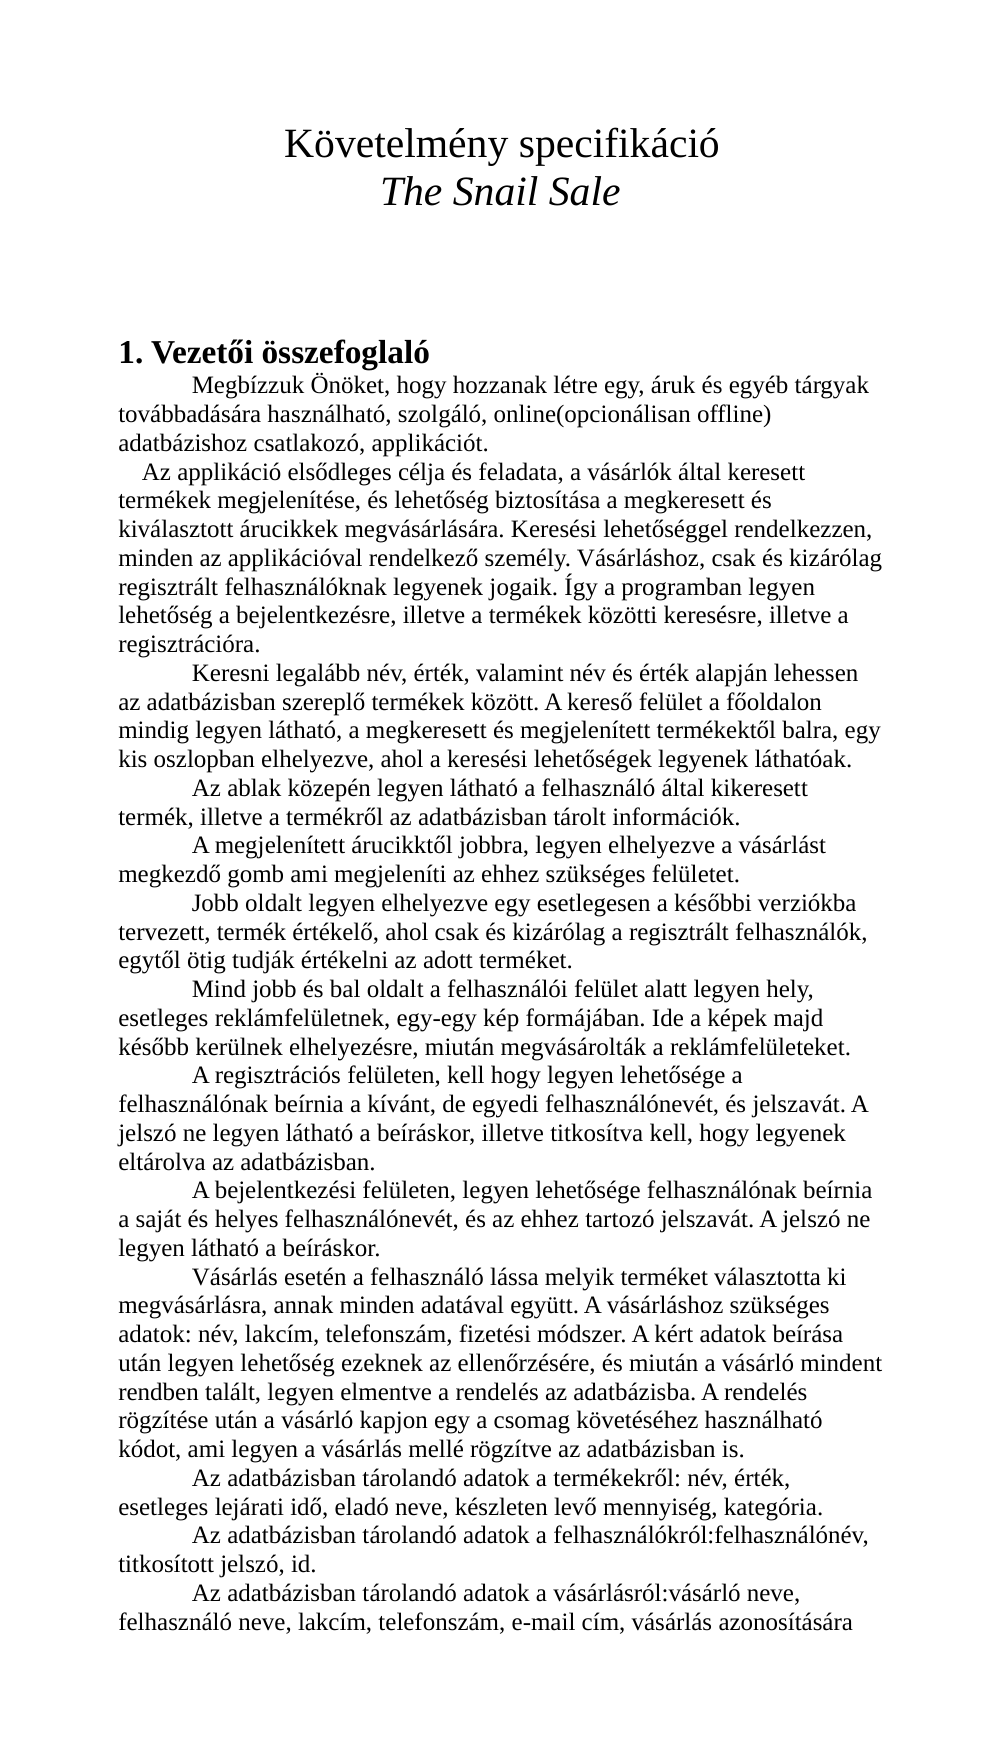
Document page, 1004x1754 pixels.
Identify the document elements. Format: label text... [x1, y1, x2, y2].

text Az applikáció elsődleges célja és feladata, a vásárlók által keresett termékek megjelenítése, és lehetőség biztosítása a megkeresett és kiválasztott árucikkek megvásárlására. Keresési lehetőséggel rendelkezzen, minden az applikációval rendelkező személy. Vásárláshoz, csak és kizárólag regisztrált felhasználóknak legyenek jogaik. Így a programban legyen lehetőség a bejelentkezésre, illetve a termékek közötti keresésre, illetve a regisztrációra. [118, 457, 886, 658]
text Megbízzuk Önöket, hogy hozzanak létre egy, áruk és egyéb tárgyak továbbadására használható, szolgáló, online(opcionálisan offline) adatbázishoz csatlakozó, applikációt. [118, 370, 886, 457]
text Mind jobb és bal oldalt a felhasználói felület alatt legyen hely, esetleges reklámfelületnek, egy-egy kép formájában. Ide a képek majd később kerülnek elhelyezésre, miután megvásárolták a reklámfelületeket. [118, 974, 886, 1060]
text Az ablak közepén legyen látható a felhasználó által kikeresett termék, illetve a termékről az adatbázisban tárolt információk. [118, 773, 886, 830]
text Az adatbázisban tárolandó adatok a felhasználókról:felhasználónév, titkosított jelszó, id. [118, 1520, 886, 1578]
text The Snail Sale [118, 166, 886, 214]
text 1. Vezetői összefoglaló [118, 332, 886, 370]
text Keresni legalább név, érték, valamint név és érték alapján lehessen az adatbázisban szereplő termékek között. A kereső felület a főoldalon mindig legyen látható, a megkeresett és megjelenített termékektől balra, egy kis oszlopban elhelyezve, ahol a keresési lehetőségek legyenek láthatóak. [118, 658, 886, 773]
text Az adatbázisban tárolandó adatok a termékekről: név, érték, esetleges lejárati idő, eladó neve, készleten levő mennyiség, kategória. [118, 1463, 886, 1520]
text A megjelenített árucikktől jobbra, legyen elhelyezve a vásárlást megkezdő gomb ami megjeleníti az ehhez szükséges felületet. [118, 830, 886, 888]
text Jobb oldalt legyen elhelyezve egy esetlegesen a későbbi verziókba tervezett, termék értékelő, ahol csak és kizárólag a regisztrált felhasználók, egytől ötig tudják értékelni az adott terméket. [118, 888, 886, 974]
text Vásárlás esetén a felhasználó lássa melyik terméket választotta ki megvásárlásra, annak minden adatával együtt. A vásárláshoz szükséges adatok: név, lakcím, telefonszám, fizetési módszer. A kért adatok beírása után legyen lehetőség ezeknek az ellenőrzésére, és miután a vásárló mindent rendben talált, legyen elmentve a rendelés az adatbázisba. A rendelés rögzítése után a vásárló kapjon egy a csomag követéséhez használható kódot, ami legyen a vásárlás mellé rögzítve az adatbázisban is. [118, 1262, 886, 1463]
text A bejelentkezési felületen, legyen lehetősége felhasználónak beírnia a saját és helyes felhasználónevét, és az ehhez tartozó jelszavát. A jelszó ne legyen látható a beíráskor. [118, 1175, 886, 1262]
text A regisztrációs felületen, kell hogy legyen lehetősége a felhasználónak beírnia a kívánt, de egyedi felhasználónevét, és jelszavát. A jelszó ne legyen látható a beíráskor, illetve titkosítva kell, hogy legyenek eltárolva az adatbázisban. [118, 1060, 886, 1175]
text Az adatbázisban tárolandó adatok a vásárlásról:vásárló neve, felhasználó neve, lakcím, telefonszám, e-mail cím, vásárlás azonosítására [118, 1578, 886, 1635]
text Követelmény specifikáció [118, 118, 886, 166]
